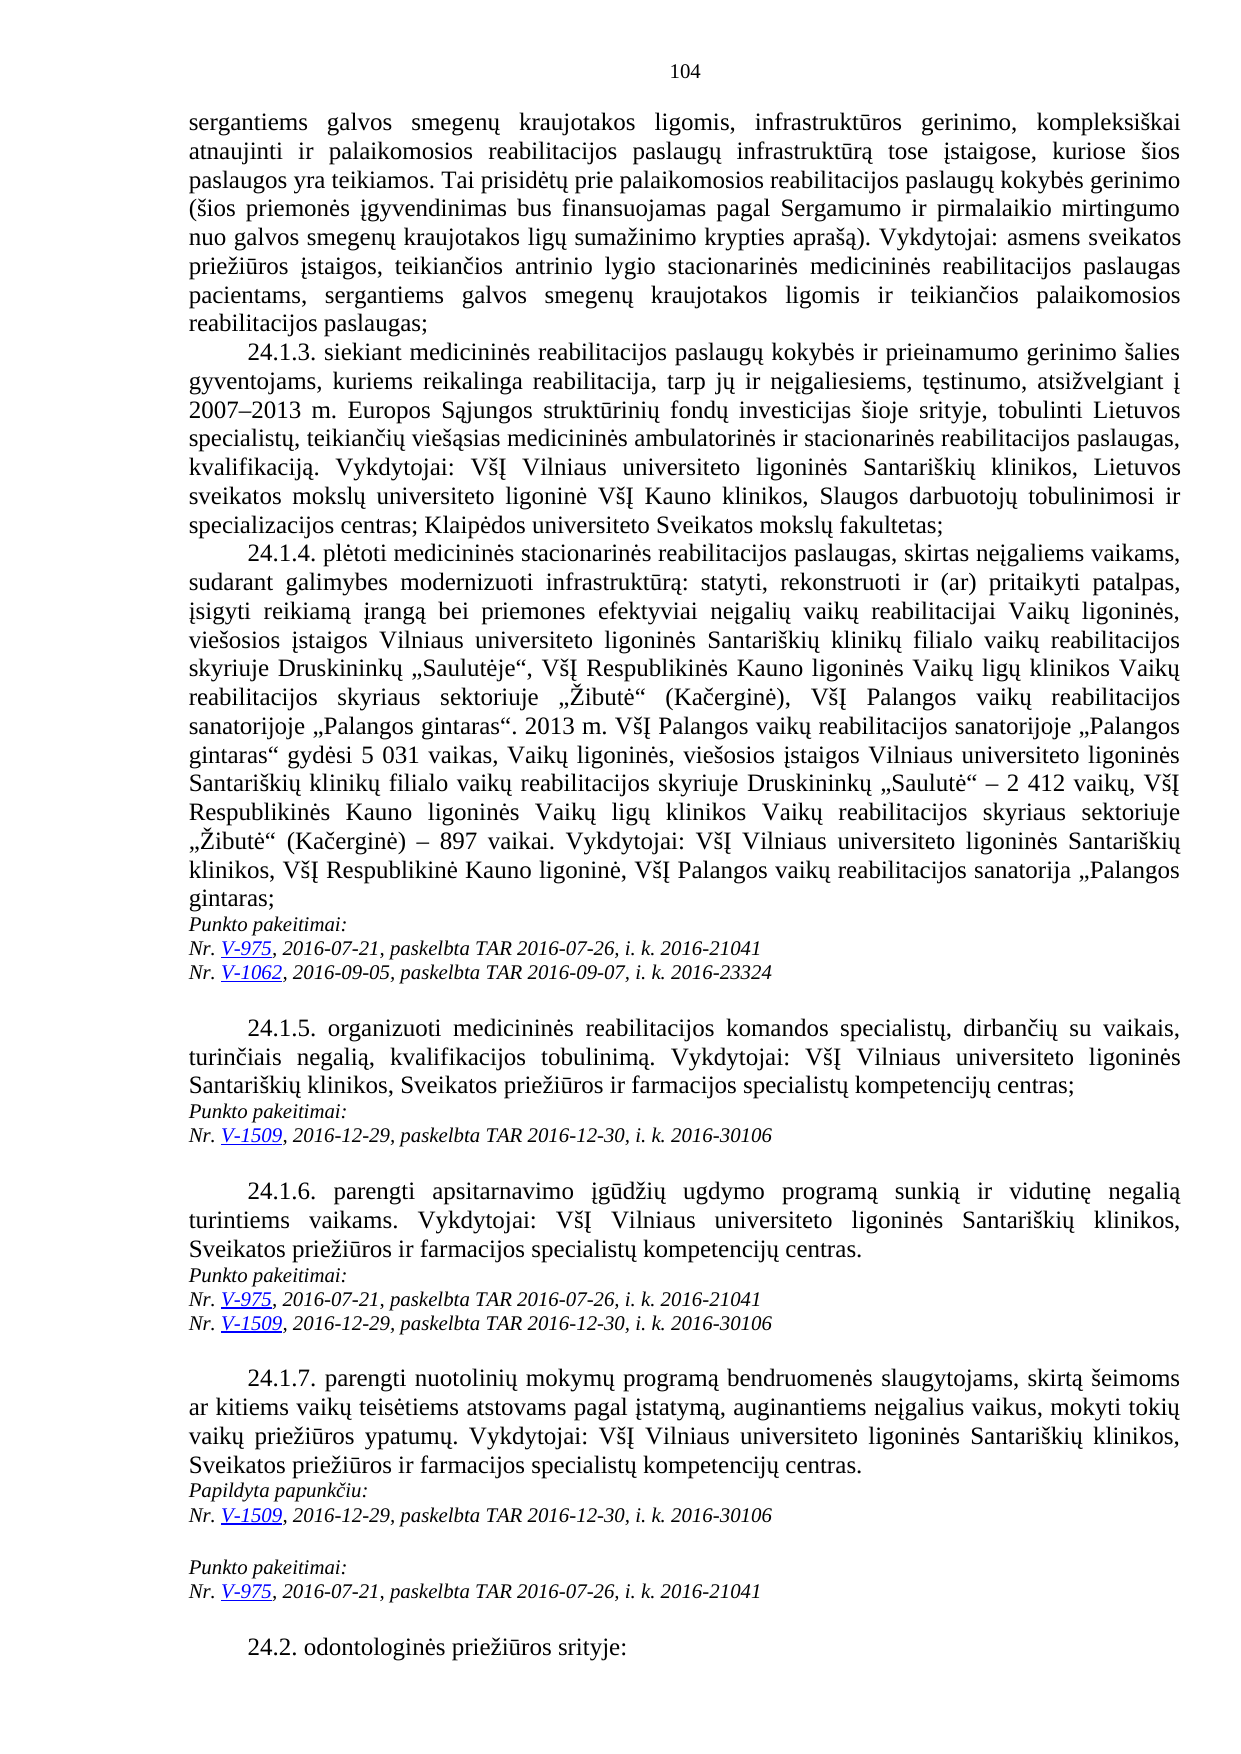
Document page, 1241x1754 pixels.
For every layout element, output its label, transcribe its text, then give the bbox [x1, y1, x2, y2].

text Nr. V-975, 2016-07-21, paskelbta TAR 2016-07-26, i. k. 2016-21041 [188, 936, 1181, 960]
text Punkto pakeitimai: [188, 1555, 1181, 1579]
text Nr. V-1509, 2016-12-29, paskelbta TAR 2016-12-30, i. k. 2016-30106 [188, 1311, 1181, 1335]
text 24.2. odontologinės priežiūros srityje: [188, 1632, 1181, 1661]
text 24.1.7. parengti nuotolinių mokymų programą bendruomenės slaugytojams, skirtą šeimoms ar kitiems vaikų teisėtiems atstovams pagal įstatymą, auginantiems neįgalius vaikus, mokyti tokių vaikų priežiūros ypatumų. Vykdytojai: VšĮ Vilniaus universiteto ligoninės Santariškių klinikos, Sveikatos priežiūros ir farmacijos specialistų kompetencijų centras. [188, 1363, 1181, 1478]
text sergantiems galvos smegenų kraujotakos ligomis, infrastruktūros gerinimo, kompleksiškai atnaujinti ir palaikomosios reabilitacijos paslaugų infrastruktūrą tose įstaigose, kuriose šios paslaugos yra teikiamos. Tai prisidėtų prie palaikomosios reabilitacijos paslaugų kokybės gerinimo (šios priemonės įgyvendinimas bus finansuojamas pagal Sergamumo ir pirmalaikio mirtingumo nuo galvos smegenų kraujotakos ligų sumažinimo krypties aprašą). Vykdytojai: asmens sveikatos priežiūros įstaigos, teikiančios antrinio lygio stacionarinės medicininės reabilitacijos paslaugas pacientams, sergantiems galvos smegenų kraujotakos ligomis ir teikiančios palaikomosios reabilitacijos paslaugas; [188, 107, 1181, 337]
text 24.1.4. plėtoti medicininės stacionarinės reabilitacijos paslaugas, skirtas neįgaliems vaikams, sudarant galimybes modernizuoti infrastruktūrą: statyti, rekonstruoti ir (ar) pritaikyti patalpas, įsigyti reikiamą įrangą bei priemones efektyviai neįgalių vaikų reabilitacijai Vaikų ligoninės, viešosios įstaigos Vilniaus universiteto ligoninės Santariškių klinikų filialo vaikų reabilitacijos skyriuje Druskininkų „Saulutėje“, VšĮ Respublikinės Kauno ligoninės Vaikų ligų klinikos Vaikų reabilitacijos skyriaus sektoriuje „Žibutė“ (Kačerginė), VšĮ Palangos vaikų reabilitacijos sanatorijoje „Palangos gintaras“. 2013 m. VšĮ Palangos vaikų reabilitacijos sanatorijoje „Palangos gintaras“ gydėsi 5 031 vaikas, Vaikų ligoninės, viešosios įstaigos Vilniaus universiteto ligoninės Santariškių klinikų filialo vaikų reabilitacijos skyriuje Druskininkų „Saulutė“ – 2 412 vaikų, VšĮ Respublikinės Kauno ligoninės Vaikų ligų klinikos Vaikų reabilitacijos skyriaus sektoriuje „Žibutė“ (Kačerginė) – 897 vaikai. Vykdytojai: VšĮ Vilniaus universiteto ligoninės Santariškių klinikos, VšĮ Respublikinė Kauno ligoninė, VšĮ Palangos vaikų reabilitacijos sanatorija „Palangos gintaras; [188, 538, 1181, 912]
text 24.1.5. organizuoti medicininės reabilitacijos komandos specialistų, dirbančių su vaikais, turinčiais negalią, kvalifikacijos tobulinimą. Vykdytojai: VšĮ Vilniaus universiteto ligoninės Santariškių klinikos, Sveikatos priežiūros ir farmacijos specialistų kompetencijų centras; [188, 1013, 1181, 1099]
text Punkto pakeitimai: [188, 1262, 1181, 1287]
text Punkto pakeitimai: [188, 912, 1181, 936]
text Papildyta papunkčiu: [188, 1478, 1181, 1502]
text 24.1.6. parengti apsitarnavimo įgūdžių ugdymo programą sunkią ir vidutinę negalią turintiems vaikams. Vykdytojai: VšĮ Vilniaus universiteto ligoninės Santariškių klinikos, Sveikatos priežiūros ir farmacijos specialistų kompetencijų centras. [188, 1176, 1181, 1262]
text Nr. V-1509, 2016-12-29, paskelbta TAR 2016-12-30, i. k. 2016-30106 [188, 1123, 1181, 1147]
text Nr. V-1509, 2016-12-29, paskelbta TAR 2016-12-30, i. k. 2016-30106 [188, 1502, 1181, 1527]
text Nr. V-975, 2016-07-21, paskelbta TAR 2016-07-26, i. k. 2016-21041 [188, 1579, 1181, 1603]
text 24.1.3. siekiant medicininės reabilitacijos paslaugų kokybės ir prieinamumo gerinimo šalies gyventojams, kuriems reikalinga reabilitacija, tarp jų ir neįgaliesiems, tęstinumo, atsižvelgiant į 2007–2013 m. Europos Sąjungos struktūrinių fondų investicijas šioje srityje, tobulinti Lietuvos specialistų, teikiančių viešąsias medicininės ambulatorinės ir stacionarinės reabilitacijos paslaugas, kvalifikaciją. Vykdytojai: VšĮ Vilniaus universiteto ligoninės Santariškių klinikos, Lietuvos sveikatos mokslų universiteto ligoninė VšĮ Kauno klinikos, Slaugos darbuotojų tobulinimosi ir specializacijos centras; Klaipėdos universiteto Sveikatos mokslų fakultetas; [188, 337, 1181, 538]
text Nr. V-1062, 2016-09-05, paskelbta TAR 2016-09-07, i. k. 2016-23324 [188, 960, 1181, 984]
text Punkto pakeitimai: [188, 1099, 1181, 1123]
text Nr. V-975, 2016-07-21, paskelbta TAR 2016-07-26, i. k. 2016-21041 [188, 1287, 1181, 1311]
